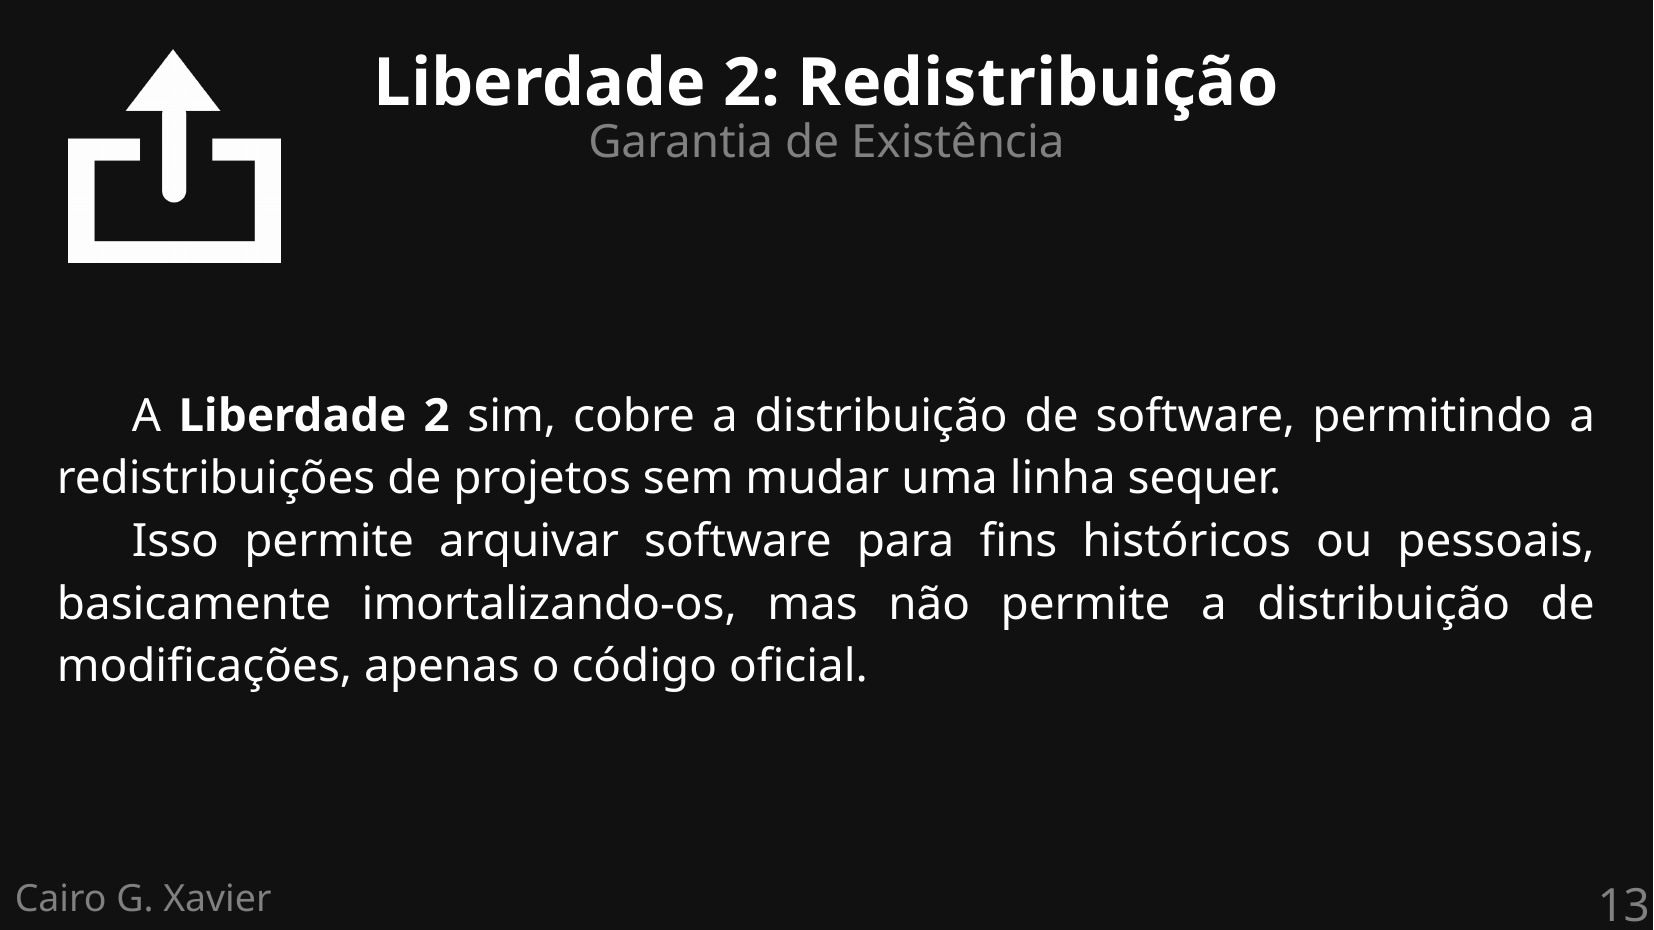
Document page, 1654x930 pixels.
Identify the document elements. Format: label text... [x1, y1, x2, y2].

text_box Cairo G. Xavier [0, 867, 311, 930]
picture [68, 49, 281, 263]
text_box A Liberdade 2 sim, cobre a distribuição de software, permitindo a redistribuições de projetos sem mudar uma linha sequer. Isso permite arquivar software para fins históricos ou pessoais, basicamente imortalizando-os, mas não permite a distribuição de modificações, apenas o código oficial. [42, 375, 1611, 788]
text_box [1425, 865, 1651, 930]
text_box Liberdade 2: Redistribuição [82, 37, 1571, 97]
text_box Garantia de Existência [281, 97, 1571, 182]
